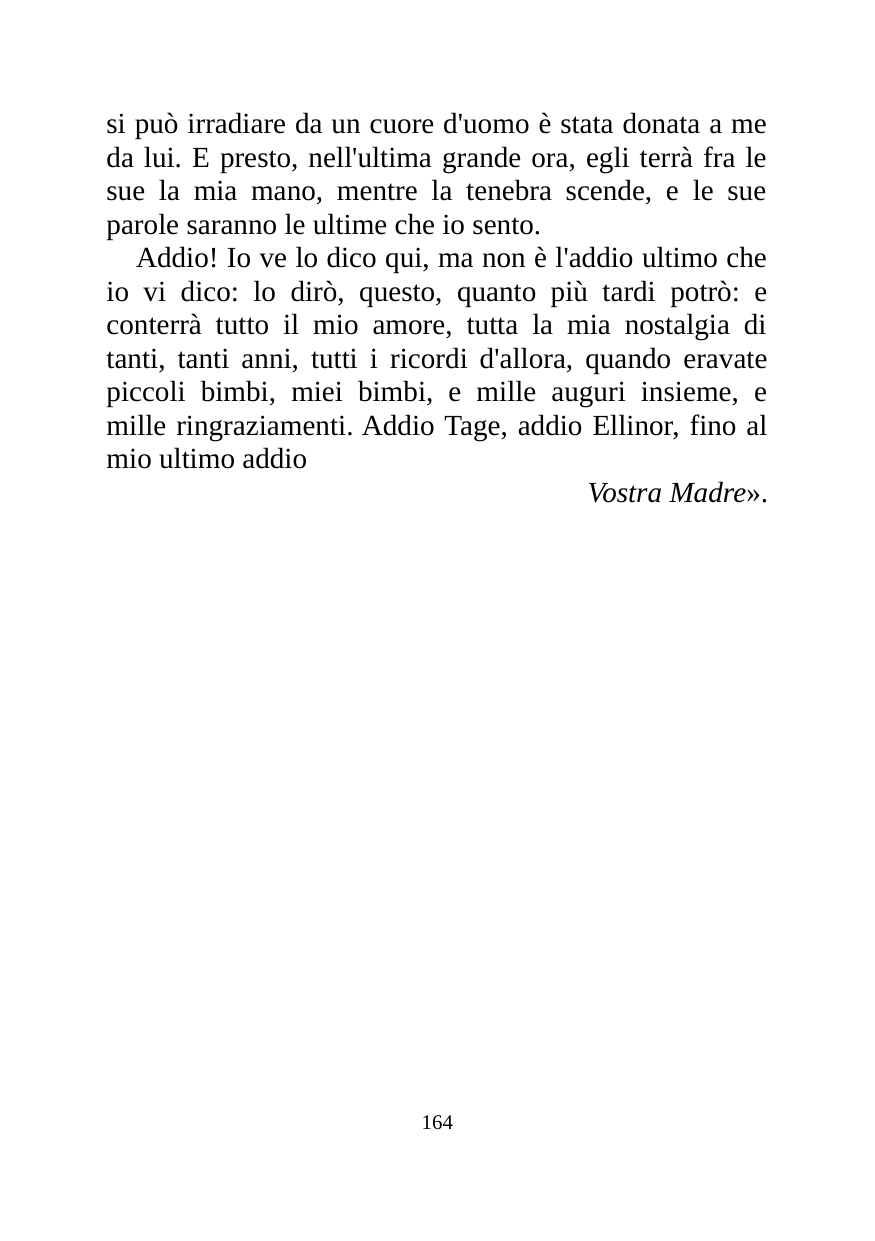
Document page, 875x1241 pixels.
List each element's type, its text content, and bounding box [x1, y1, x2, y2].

text si può irradiare da un cuore d'uomo è stata donata a me da lui. E presto, nell'ultima grande ora, egli terrà fra le sue la mia mano, mentre la tenebra scende, e le sue parole saranno le ultime che io sento. [106, 106, 768, 240]
text Vostra Madre». [106, 475, 768, 509]
text Addio! Io ve lo dico qui, ma non è l'addio ultimo che io vi dico: lo dirò, questo, quanto più tardi potrò: e conterrà tutto il mio amore, tutta la mia nostalgia di tanti, tanti anni, tutti i ricordi d'allora, quando eravate piccoli bimbi, miei bimbi, e mille auguri insieme, e mille ringraziamenti. Addio Tage, addio Ellinor, fino al mio ultimo addio [106, 240, 768, 475]
